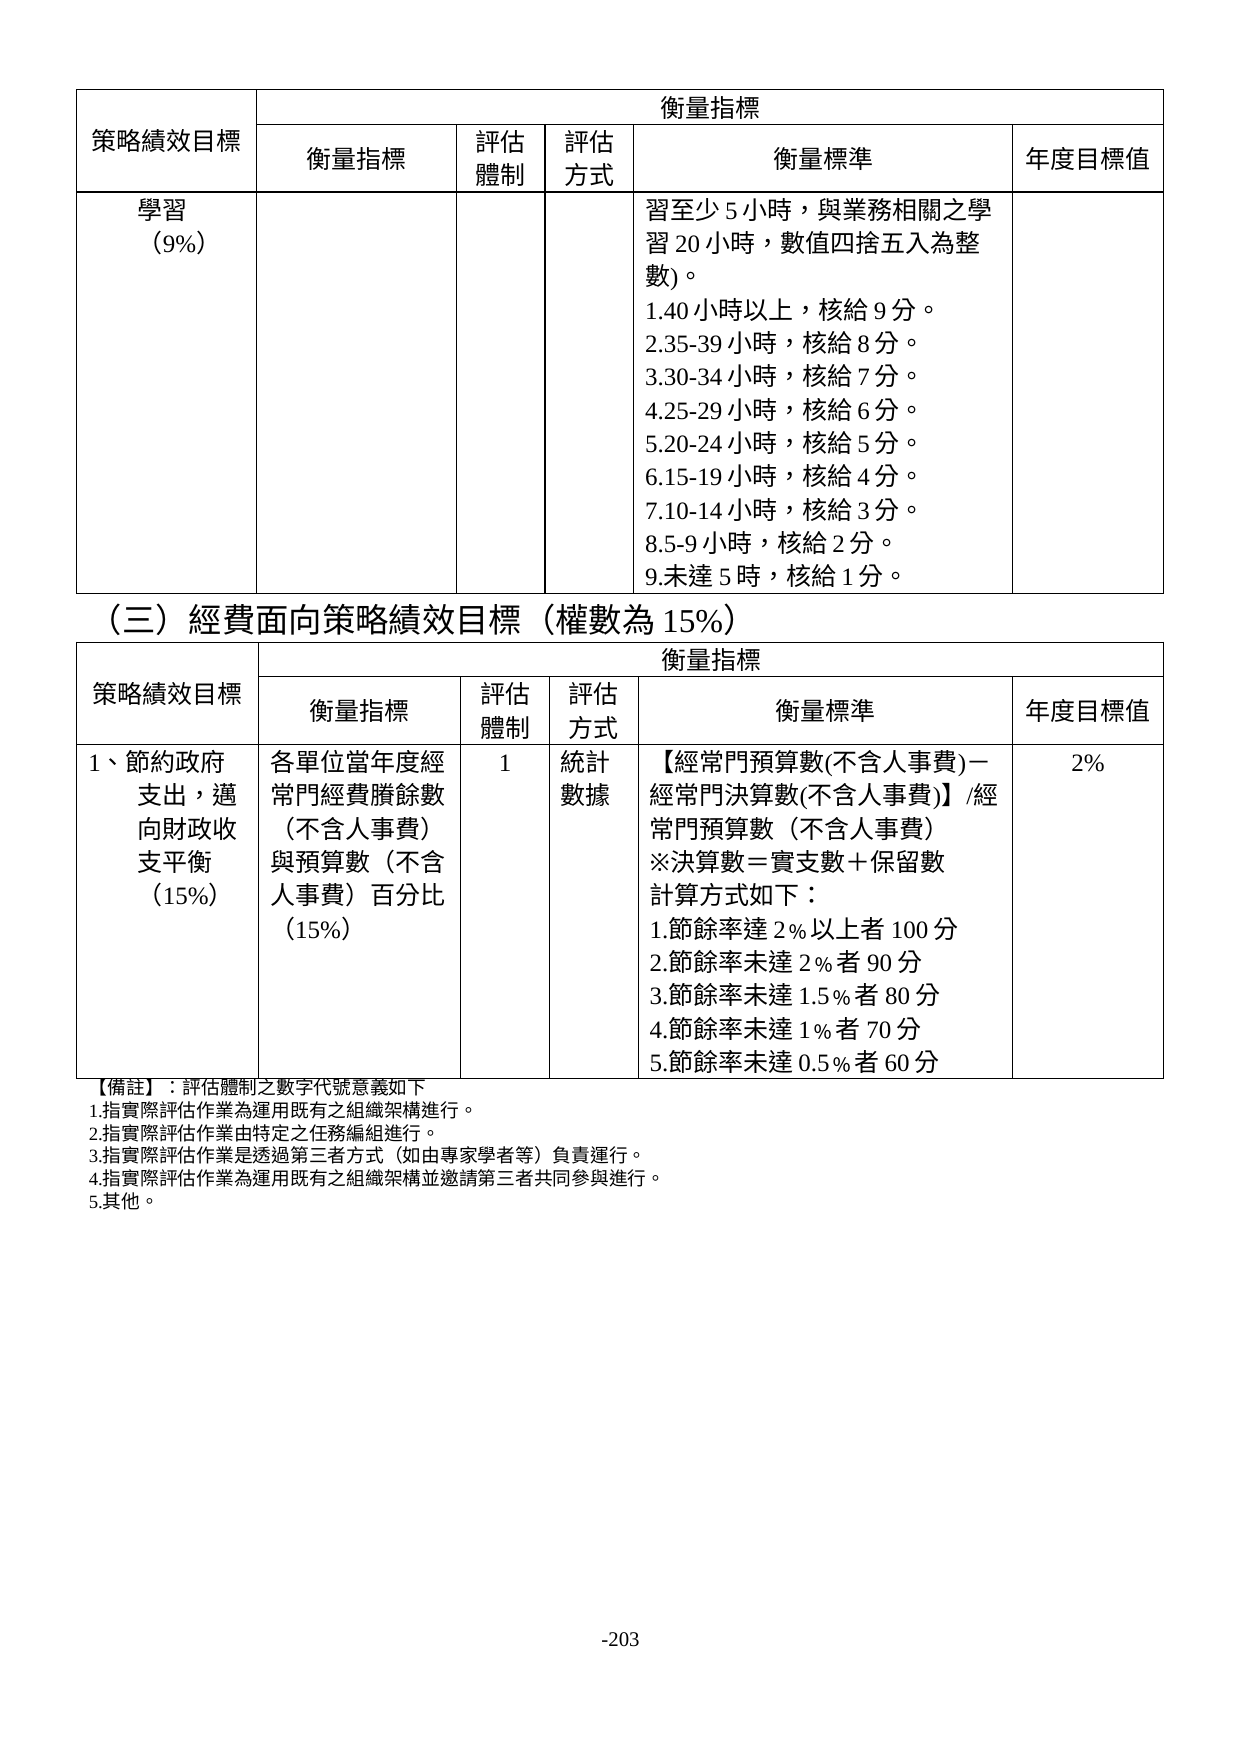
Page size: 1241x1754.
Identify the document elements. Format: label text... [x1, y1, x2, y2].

table_cell 衡量標準 [634, 125, 1012, 191]
table_cell 2% [1013, 745, 1163, 1078]
table_cell 學習（9%） [77, 193, 256, 592]
list 其他。 [88, 1194, 1152, 1212]
table_cell [1013, 193, 1163, 592]
table_cell 評估體制 [461, 677, 549, 744]
table_cell 年度目標值 [1013, 125, 1163, 191]
table_cell 統計數據 [550, 745, 638, 1078]
list 指實際評估作業是透過第三者方式（如由專家學者等）負責運行。 [88, 1148, 1152, 1167]
table_header 策略績效目標 [77, 90, 256, 191]
table_cell 1 [461, 745, 549, 1078]
table_cell 習至少5小時，與業務相關之學習20小時，數值四捨五入為整數)。 1.40小時以上，核給9分。 2.35-39小時，核給8分。 3.30-34小時，核給7分。 4.25-29小時，核給6分。 5.20-24小時，核給5分。 6.15-19小時，核給4分。 7.10-14小時，核給3分。 8.5-9小時，核給2分。 9.未達5時，核給1分。 [634, 193, 1012, 592]
table_cell 節約政府支出，邁向財政收支平衡（15%） [77, 745, 258, 1078]
text （三）經費面向策略績效目標（權數為15%） [88, 594, 1152, 642]
table_cell 衡量指標 [259, 677, 460, 744]
list 指實際評估作業為運用既有之組織架構並邀請第三者共同參與進行。 [88, 1171, 1152, 1189]
table_cell 評估方式 [550, 677, 638, 744]
list 指實際評估作業由特定之任務編組進行。 [88, 1125, 1152, 1144]
table_cell 評估方式 [546, 125, 633, 191]
table_cell 年度目標值 [1013, 677, 1163, 744]
table_cell 衡量標準 [639, 677, 1012, 744]
table_cell [457, 193, 544, 592]
text 【備註】：評估體制之數字代號意義如下 [88, 1079, 1152, 1098]
table_header 衡量指標 [259, 643, 1163, 676]
table_header 策略績效目標 [77, 643, 258, 744]
table_cell 衡量指標 [257, 125, 456, 191]
table_cell 各單位當年度經常門經費賸餘數（不含人事費）與預算數（不含人事費）百分比（15%） [259, 745, 460, 1078]
table_cell 評估體制 [457, 125, 544, 191]
table_cell 【經常門預算數(不含人事費)－經常門決算數(不含人事費)】/經常門預算數（不含人事費） ※決算數＝實支數＋保留數 計算方式如下： 1.節餘率達2﹪以上者100分 2.節餘率未達 2﹪者 90分 3.節餘率未達1.5﹪者 80分 4.節餘率未達1﹪者 70分 5.節餘率未達0.5﹪者60分 [639, 745, 1012, 1078]
list 指實際評估作業為運用既有之組織架構進行。 [88, 1102, 1152, 1121]
table_cell [257, 193, 456, 592]
table_cell [546, 193, 633, 592]
table_header 衡量指標 [257, 90, 1163, 124]
